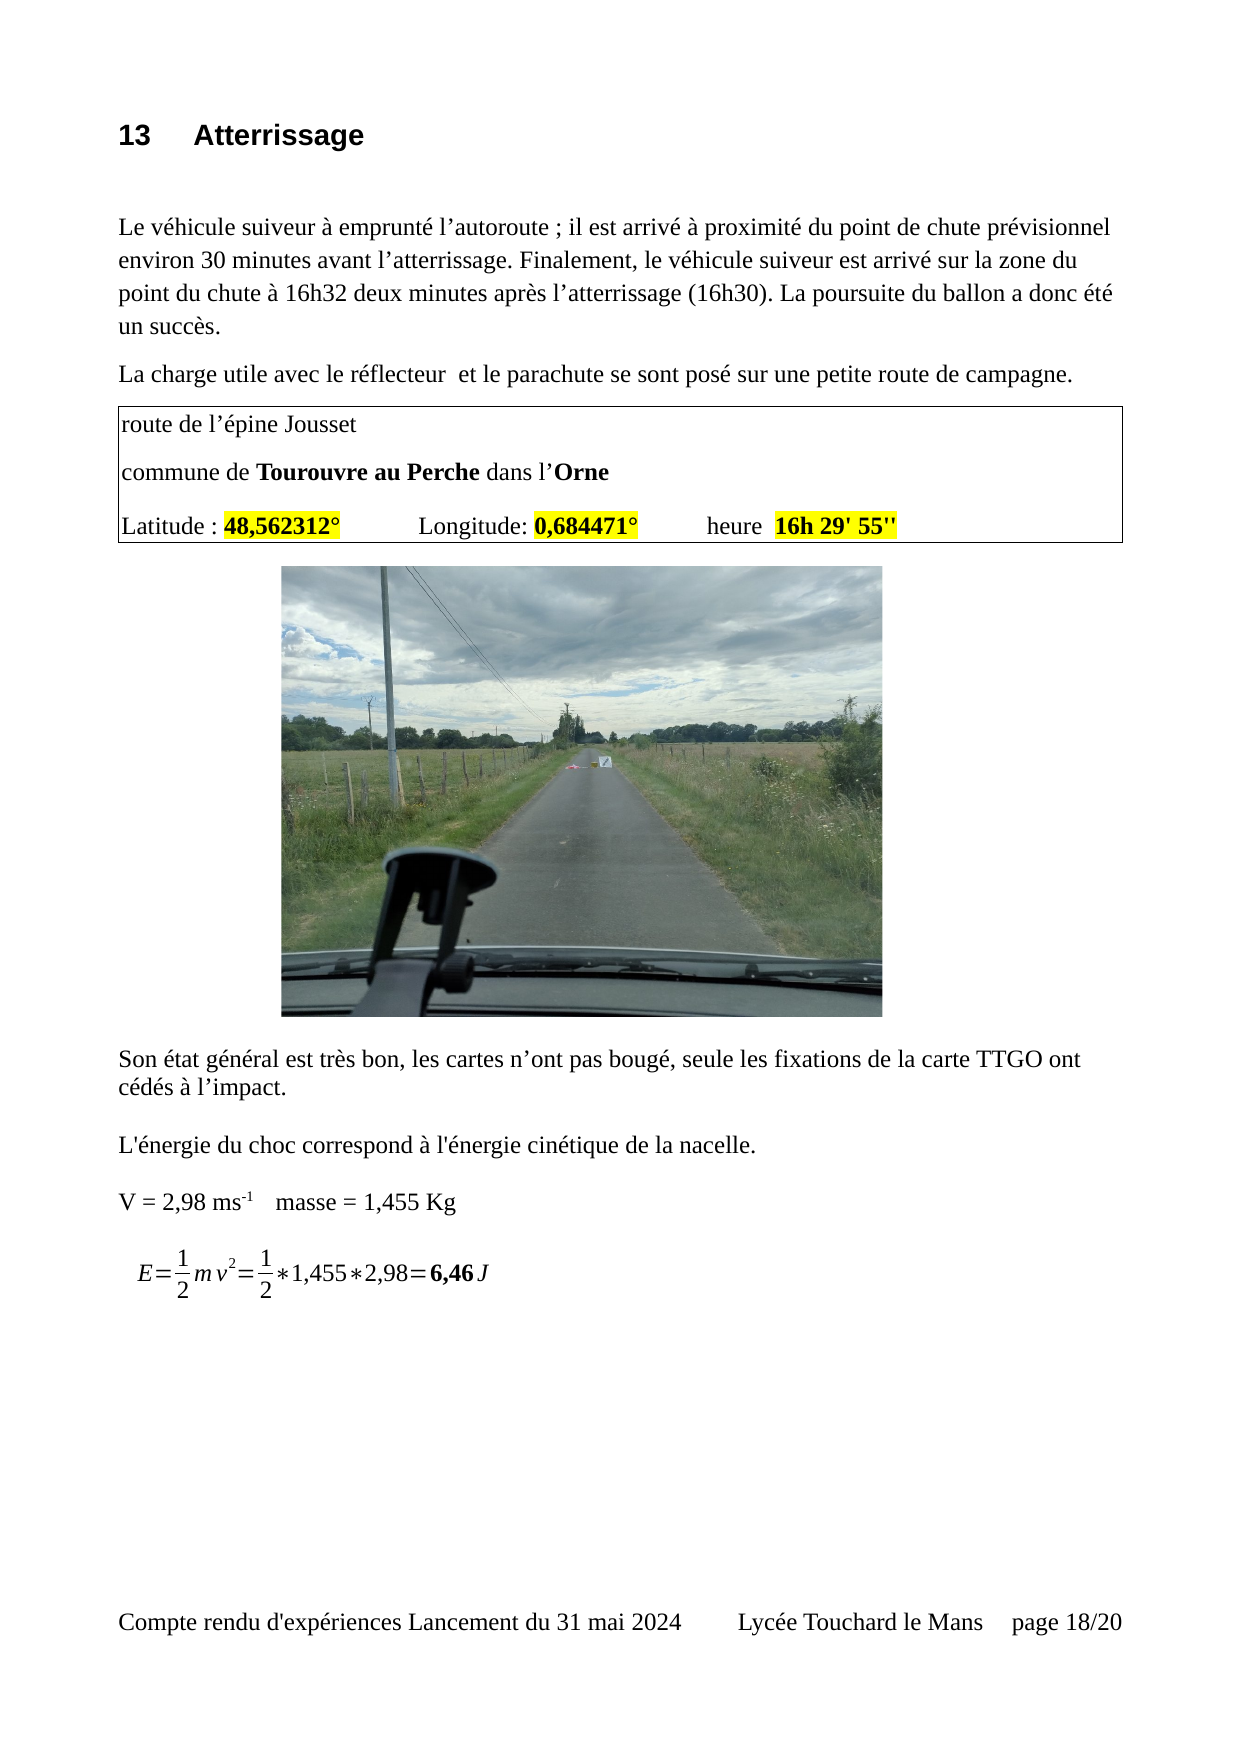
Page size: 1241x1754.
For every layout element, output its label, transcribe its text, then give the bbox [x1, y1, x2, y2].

text commune de Tourouvre au Perche dans l’Orne [119, 454, 1122, 486]
text V = 2,98 ms-1 masse = 1,455 Kg [118, 1187, 1122, 1216]
text Latitude : 48,562312° Longitude: 0,684471° heure 16h 29' 55'' [119, 508, 1122, 542]
text Son état général est très bon, les cartes n’ont pas bougé, seule les fixations de la carte TTGO ont cédés à l’impact. [118, 1044, 1122, 1101]
text Le véhicule suiveur à emprunté l’autoroute ; il est arrivé à proximité du point de chute prévisionnel environ 30 minutes avant l’atterrissage. Finalement, le véhicule suiveur est arrivé sur la zone du point du chute à 16h32 deux minutes après l’atterrissage (16h30). La poursuite du ballon a donc été un succès. [118, 212, 1122, 340]
text La charge utile avec le réflecteur et le parachute se sont posé sur une petite route de campagne. [118, 359, 1122, 387]
picture [281, 566, 883, 1017]
text route de l’épine Jousset [119, 407, 1122, 438]
text L'énergie du choc correspond à l'énergie cinétique de la nacelle. [118, 1130, 1122, 1159]
subtitle Atterrissage [118, 118, 1122, 152]
